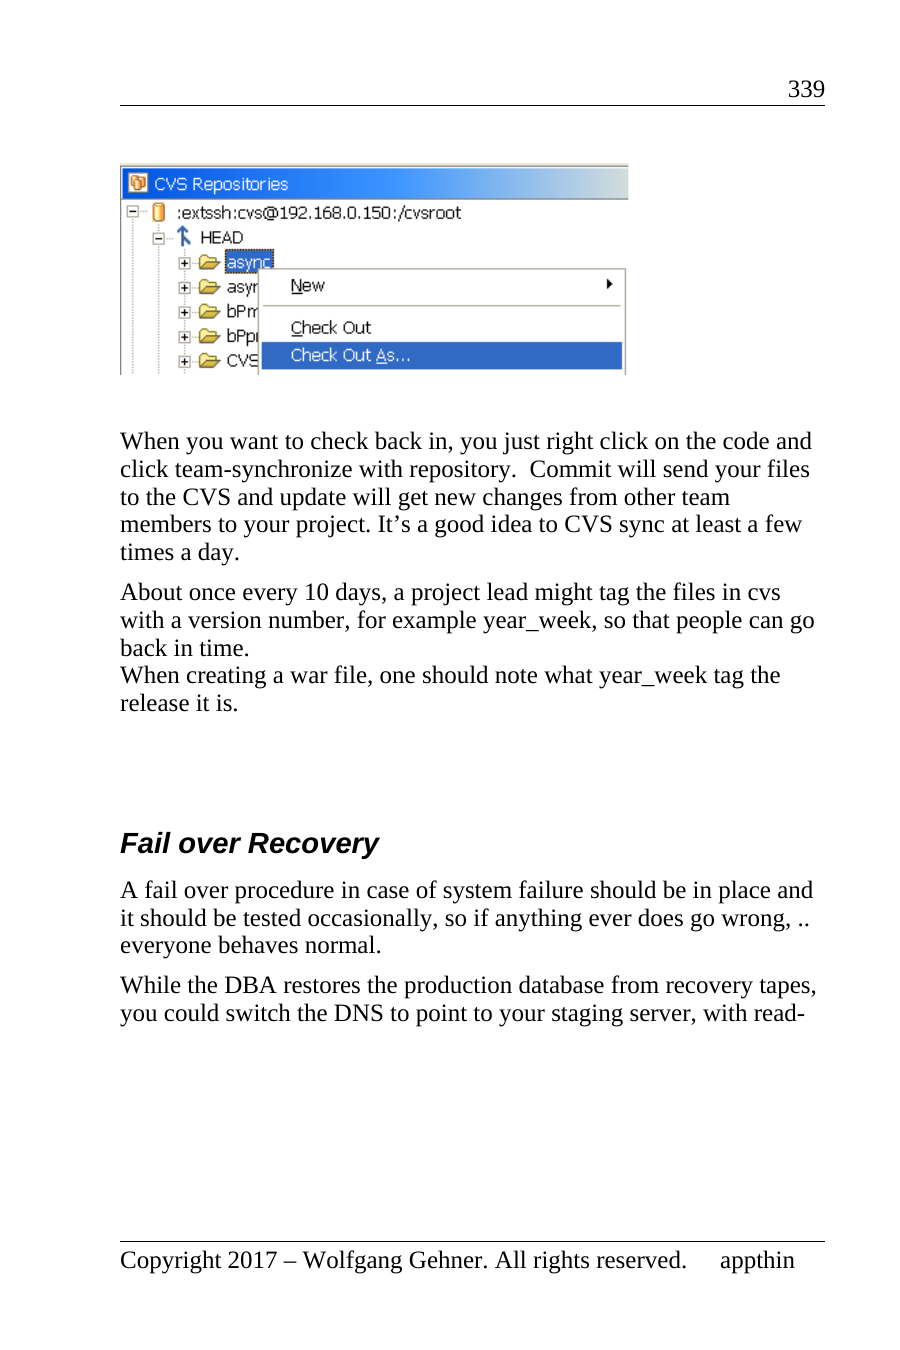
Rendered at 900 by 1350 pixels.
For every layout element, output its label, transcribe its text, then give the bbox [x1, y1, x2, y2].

text A fail over procedure in case of system failure should be in place and it should be tested occasionally, so if anything ever does go wrong, .. everyone behaves normal. [120, 876, 825, 959]
subtitle Fail over Recovery [120, 827, 825, 859]
text When you want to check back in, you just right click on the code and click team-synchronize with repository. Commit will send your files to the CVS and update will get new changes from other team members to your project. It’s a good idea to CVS sync at least a few times a day. [120, 427, 825, 566]
text About once every 10 days, a project lead might tag the files in cvs with a version number, for example year_week, so that people can go back in time. When creating a war file, one should note what year_week tag the release it is. [120, 578, 825, 717]
text While the DBA restores the production database from recovery tapes, you could switch the DNS to point to your staging server, with read- [120, 972, 825, 1027]
